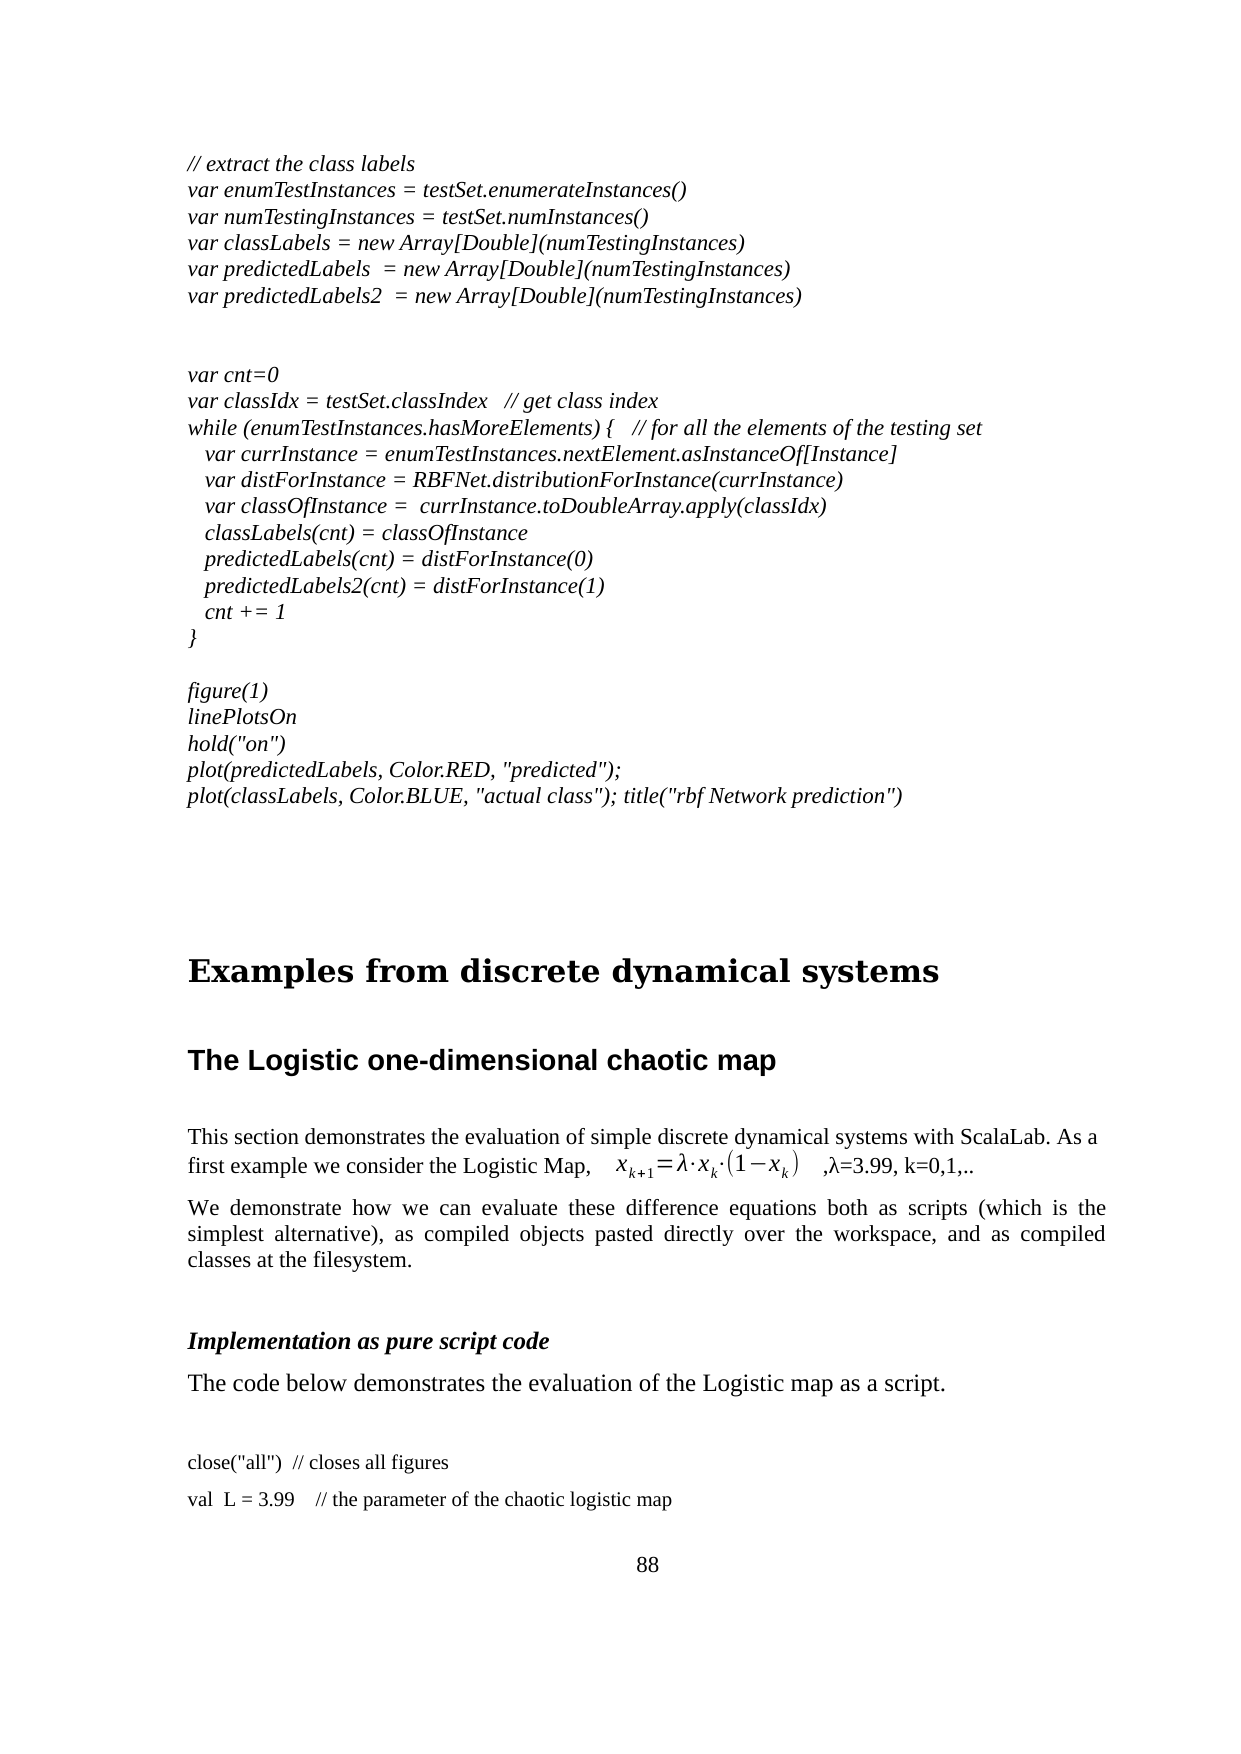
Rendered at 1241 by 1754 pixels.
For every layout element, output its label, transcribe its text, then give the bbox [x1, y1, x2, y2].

text Implementation as pure script code [187, 1326, 1108, 1355]
text var numTestingInstances = testSet.numInstances() [187, 203, 1108, 229]
text var predictedLabels2 = new Array[Double](numTestingInstances) [187, 282, 1108, 308]
text val L = 3.99 // the parameter of the chaotic logistic map [187, 1487, 1108, 1511]
text var classIdx = testSet.classIndex // get class index [187, 387, 1108, 413]
text plot(predictedLabels, Color.RED, "predicted"); [187, 756, 1108, 782]
text hold("on") [187, 730, 1108, 756]
text var enumTestInstances = testSet.enumerateInstances() [187, 176, 1108, 203]
text plot(classLabels, Color.BLUE, "actual class"); title("rbf Network prediction") [187, 782, 1108, 809]
text This section demonstrates the evaluation of simple discrete dynamical systems with ScalaLab. As a first example we consider the Logistic Map, ,λ=3.99, k=0,1,.. [187, 1123, 1108, 1181]
text figure(1) [187, 677, 1108, 703]
text linePlotsOn [187, 703, 1108, 730]
subtitle Examples from discrete dynamical systems [187, 953, 1108, 989]
text cnt += 1 [187, 598, 1108, 624]
text var distForInstance = RBFNet.distributionForInstance(currInstance) [187, 466, 1108, 493]
text var classOfInstance = currInstance.toDoubleArray.apply(classIdx) [187, 493, 1108, 519]
text var classLabels = new Array[Double](numTestingInstances) [187, 229, 1108, 255]
text We demonstrate how we can evaluate these difference equations both as scripts (which is the simplest alternative), as compiled objects pasted directly over the workspace, and as compiled classes at the filesystem. [187, 1194, 1108, 1273]
text classLabels(cnt) = classOfInstance [187, 519, 1108, 545]
text close("all") // closes all figures [187, 1450, 1108, 1474]
text var cnt=0 [187, 361, 1108, 387]
text } [187, 624, 1108, 651]
subtitle The Logistic one-dimensional chaotic map [187, 1043, 1108, 1077]
text predictedLabels2(cnt) = distForInstance(1) [187, 572, 1108, 598]
text The code below demonstrates the evaluation of the Logistic map as a script. [187, 1368, 1108, 1396]
text var currInstance = enumTestInstances.nextElement.asInstanceOf[Instance] [187, 440, 1108, 466]
text var predictedLabels = new Array[Double](numTestingInstances) [187, 255, 1108, 282]
text // extract the class labels [187, 150, 1108, 176]
text while (enumTestInstances.hasMoreElements) { // for all the elements of the testing set [187, 413, 1108, 440]
text predictedLabels(cnt) = distForInstance(0) [187, 545, 1108, 572]
